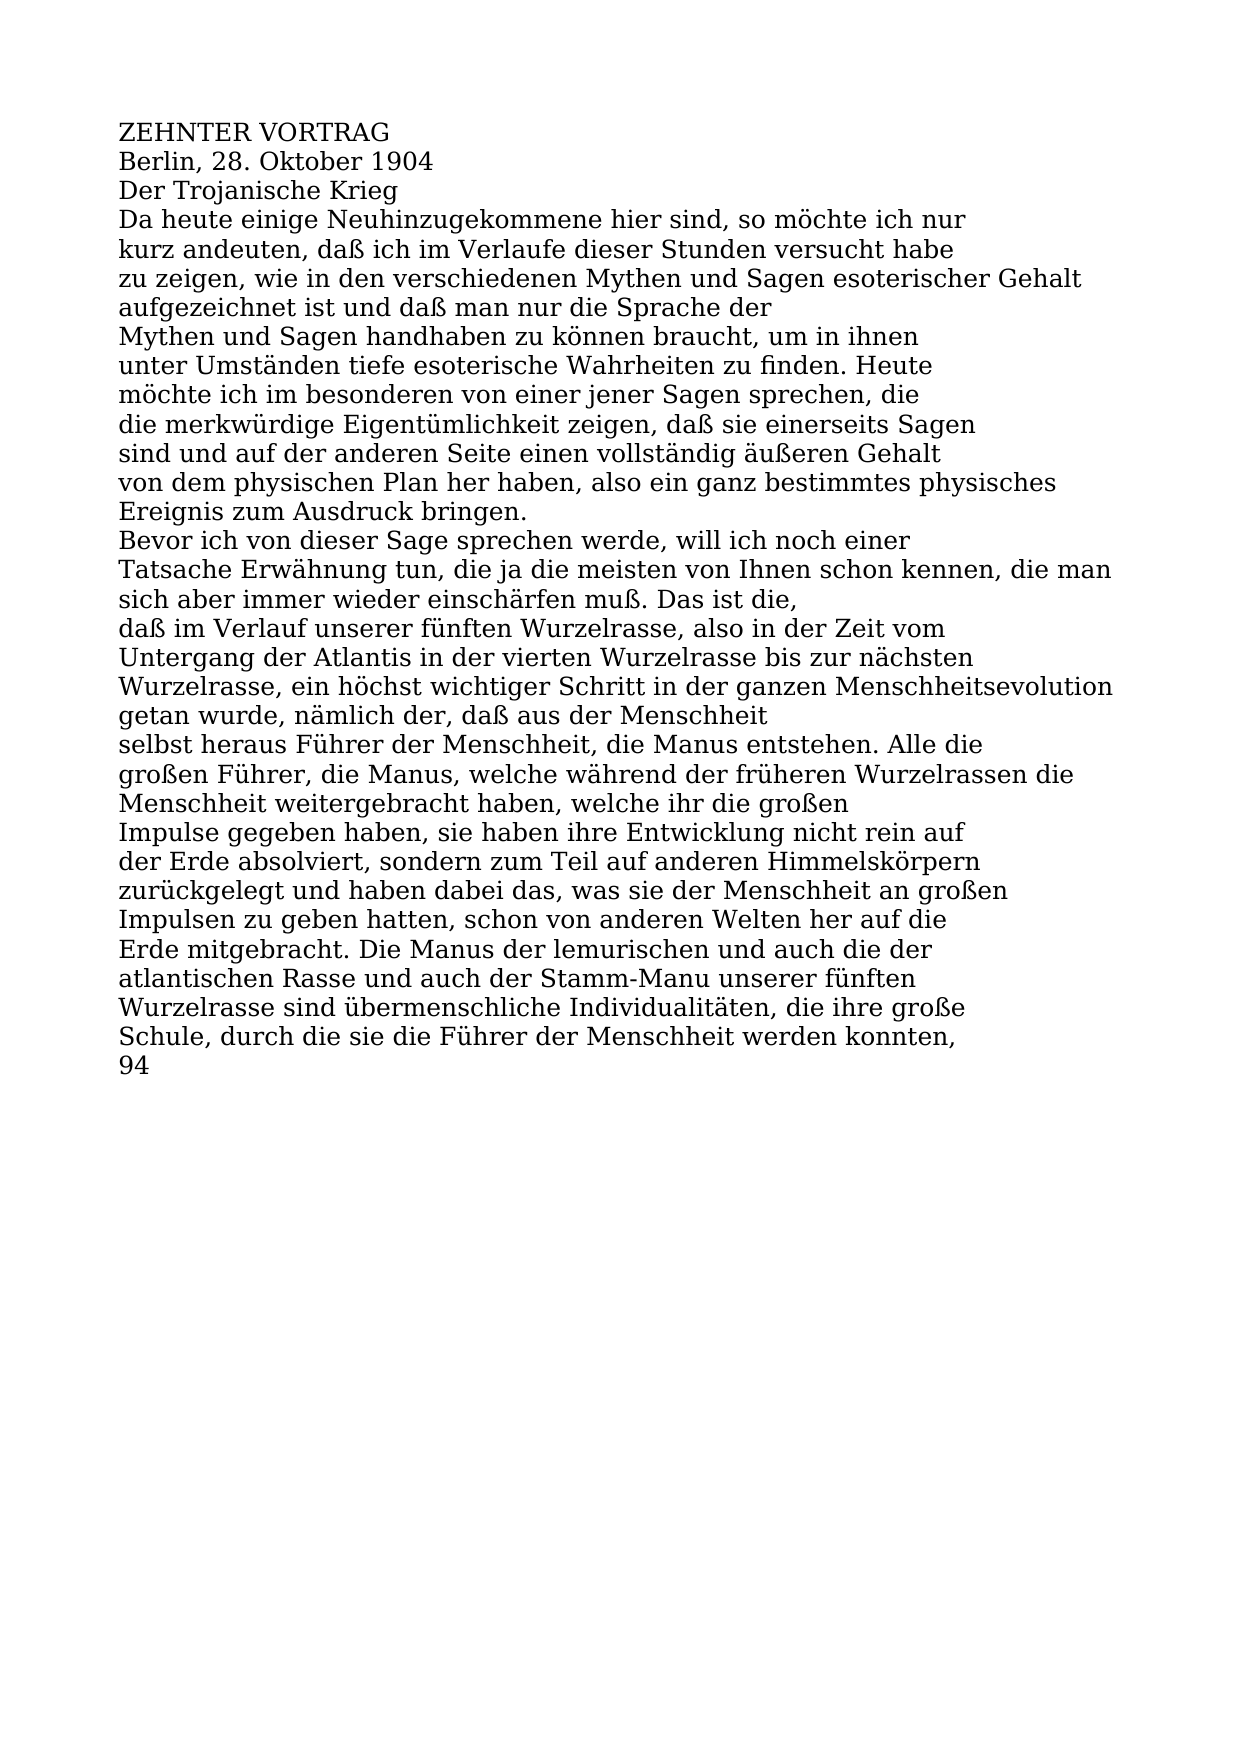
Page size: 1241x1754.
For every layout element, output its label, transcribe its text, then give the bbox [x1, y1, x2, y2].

text die merkwürdige Eigentümlichkeit zeigen, daß sie einerseits Sagen [118, 410, 1122, 439]
text daß im Verlauf unserer fünften Wurzelrasse, also in der Zeit vom [118, 614, 1122, 643]
text von dem physischen Plan her haben, also ein ganz bestimmtes physisches Ereignis zum Ausdruck bringen. [118, 468, 1122, 526]
text Mythen und Sagen handhaben zu können braucht, um in ihnen [118, 322, 1122, 351]
text Berlin, 28. Oktober 1904 [118, 147, 1122, 176]
text unter Umständen tiefe esoterische Wahrheiten zu finden. Heute [118, 351, 1122, 381]
text sind und auf der anderen Seite einen vollständig äußeren Gehalt [118, 439, 1122, 468]
text Impulsen zu geben hatten, schon von anderen Welten her auf die [118, 906, 1122, 935]
text Untergang der Atlantis in der vierten Wurzelrasse bis zur nächsten [118, 643, 1122, 672]
text möchte ich im besonderen von einer jener Sagen sprechen, die [118, 381, 1122, 410]
text kurz andeuten, daß ich im Verlaufe dieser Stunden versucht habe [118, 235, 1122, 264]
text Da heute einige Neuhinzugekommene hier sind, so möchte ich nur [118, 206, 1122, 235]
text Erde mitgebracht. Die Manus der lemurischen und auch die der [118, 935, 1122, 964]
text 94 [118, 1051, 1122, 1081]
text atlantischen Rasse und auch der Stamm-Manu unserer fünften [118, 964, 1122, 993]
text zu zeigen, wie in den verschiedenen Mythen und Sagen esoterischer Gehalt aufgezeichnet ist und daß man nur die Sprache der [118, 264, 1122, 322]
text Wurzelrasse sind übermenschliche Individualitäten, die ihre große [118, 993, 1122, 1022]
text selbst heraus Führer der Menschheit, die Manus entstehen. Alle die [118, 731, 1122, 760]
text Bevor ich von dieser Sage sprechen werde, will ich noch einer [118, 526, 1122, 556]
text Wurzelrasse, ein höchst wichtiger Schritt in der ganzen Menschheitsevolution getan wurde, nämlich der, daß aus der Menschheit [118, 672, 1122, 731]
text Der Trojanische Krieg [118, 176, 1122, 206]
text der Erde absolviert, sondern zum Teil auf anderen Himmelskörpern [118, 847, 1122, 876]
text Schule, durch die sie die Führer der Menschheit werden konnten, [118, 1022, 1122, 1051]
text großen Führer, die Manus, welche während der früheren Wurzelrassen die Menschheit weitergebracht haben, welche ihr die großen [118, 760, 1122, 818]
text ZEHNTER VORTRAG [118, 118, 1122, 147]
text Impulse gegeben haben, sie haben ihre Entwicklung nicht rein auf [118, 818, 1122, 847]
text Tatsache Erwähnung tun, die ja die meisten von Ihnen schon kennen, die man sich aber immer wieder einschärfen muß. Das ist die, [118, 556, 1122, 614]
text zurückgelegt und haben dabei das, was sie der Menschheit an großen [118, 876, 1122, 906]
